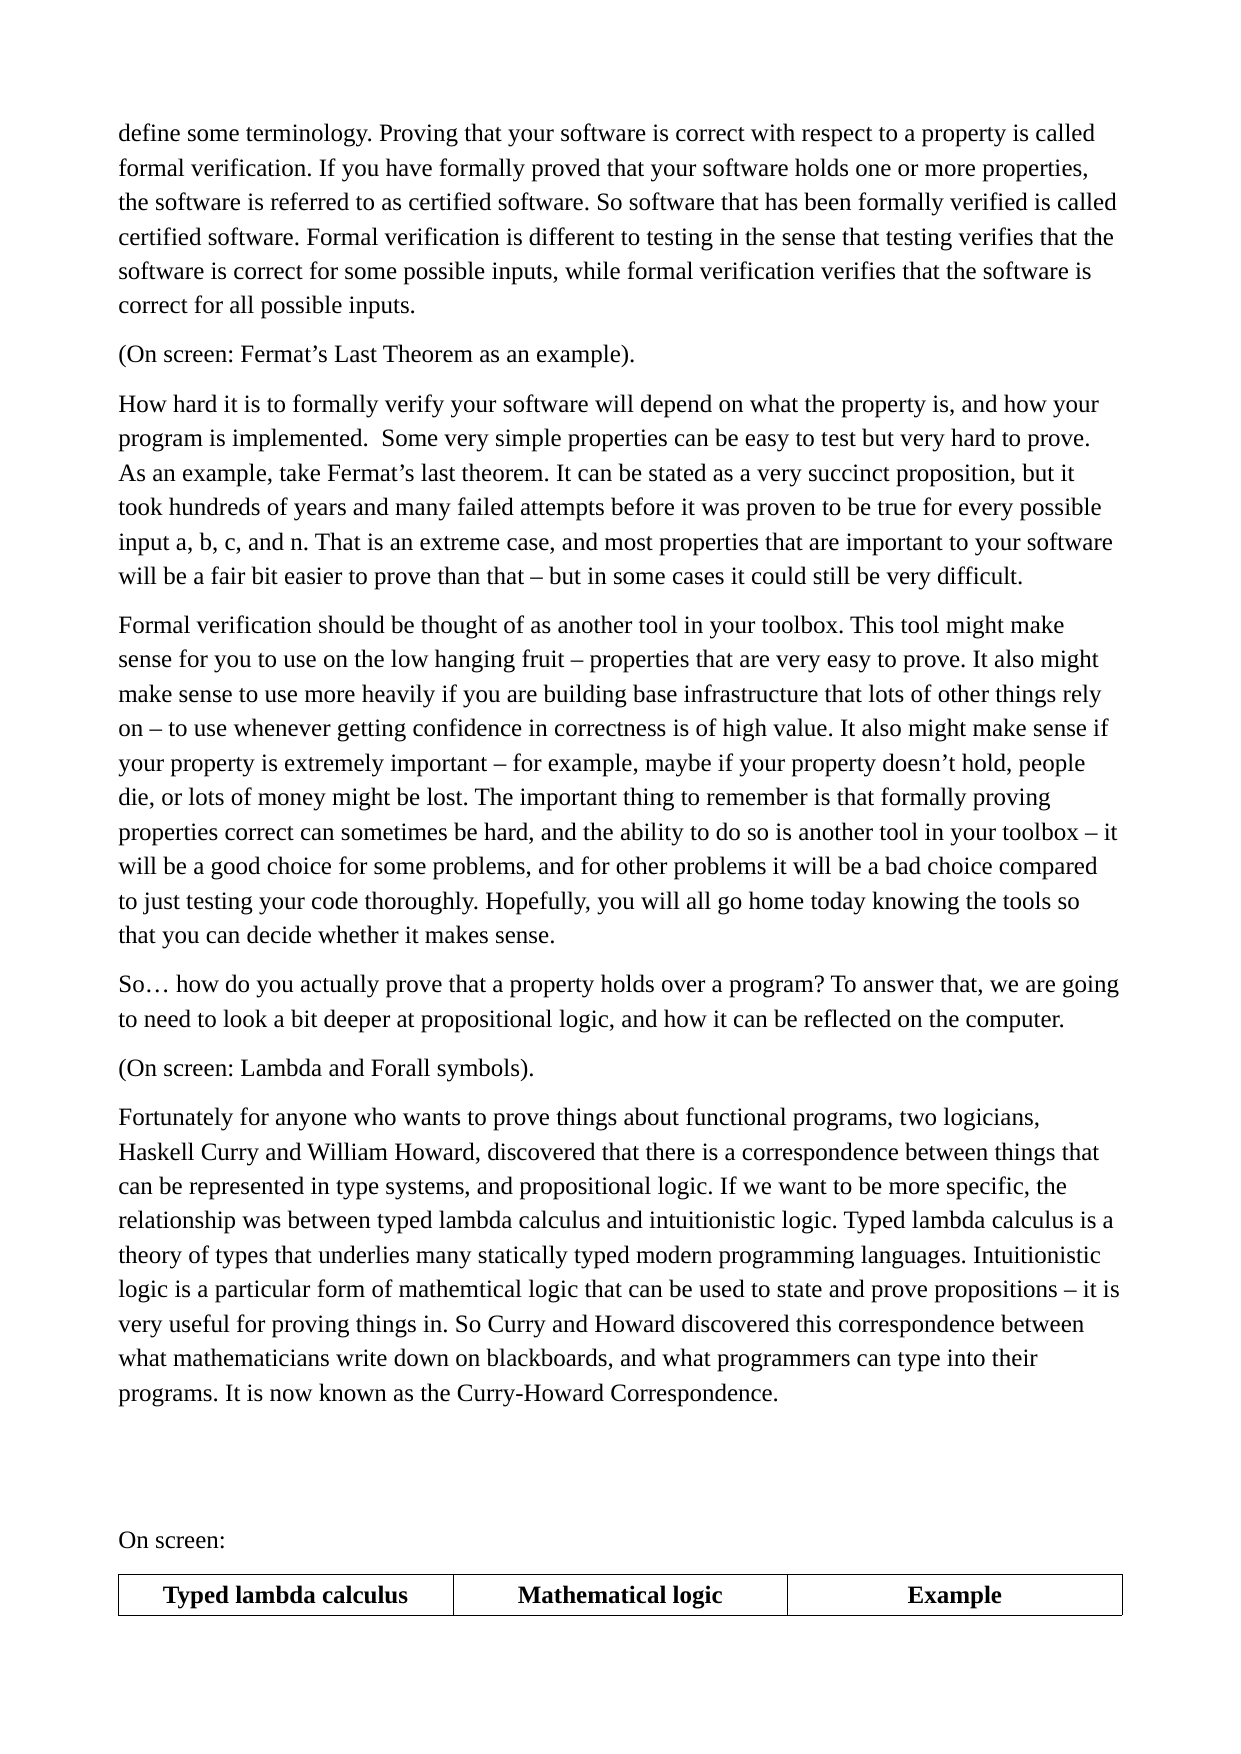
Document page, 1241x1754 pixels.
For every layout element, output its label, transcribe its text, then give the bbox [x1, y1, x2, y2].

text So… how do you actually prove that a property holds over a program? To answer that, we are going to need to look a bit deeper at propositional logic, and how it can be reflected on the computer. [118, 969, 1122, 1033]
text How hard it is to formally verify your software will depend on what the property is, and how your program is implemented. Some very simple properties can be easy to test but very hard to prove. As an example, take Fermat’s last theorem. It can be stated as a very succinct proposition, but it took hundreds of years and many failed attempts before it was proven to be true for every possible input a, b, c, and n. That is an extreme case, and most properties that are important to your software will be a fair bit easier to prove than that – but in some cases it could still be very difficult. [118, 389, 1122, 590]
table_header Typed lambda calculus [119, 1575, 453, 1614]
text (On screen: Lambda and Forall symbols). [118, 1053, 1122, 1082]
text define some terminology. Proving that your software is correct with respect to a property is called formal verification. If you have formally proved that your software holds one or more properties, the software is referred to as certified software. So software that has been formally verified is called certified software. Formal verification is different to testing in the sense that testing verifies that the software is correct for some possible inputs, while formal verification verifies that the software is correct for all possible inputs. [118, 118, 1122, 319]
text Formal verification should be thought of as another tool in your toolbox. This tool might make sense for you to use on the low hanging fruit – properties that are very easy to prove. It also might make sense to use more heavily if you are building base infrastructure that lots of other things rely on – to use whenever getting confidence in correctness is of high value. It also might make sense if your property is extremely important – for example, maybe if your property doesn’t hold, people die, or lots of money might be lost. The important thing to remember is that formally proving properties correct can sometimes be hard, and the ability to do so is another tool in your toolbox – it will be a good choice for some problems, and for other problems it will be a bad choice compared to just testing your code thoroughly. Hopefully, you will all go home today knowing the tools so that you can decide whether it makes sense. [118, 610, 1122, 949]
table_header Example [788, 1575, 1122, 1614]
text (On screen: Fermat’s Last Theorem as an example). [118, 339, 1122, 368]
text On screen: [118, 1525, 1122, 1554]
table_header Mathematical logic [454, 1575, 787, 1614]
text Fortunately for anyone who wants to prove things about functional programs, two logicians, Haskell Curry and William Howard, discovered that there is a correspondence between things that can be represented in type systems, and propositional logic. If we want to be more specific, the relationship was between typed lambda calculus and intuitionistic logic. Typed lambda calculus is a theory of types that underlies many statically typed modern programming languages. Intuitionistic logic is a particular form of mathemtical logic that can be used to state and prove propositions – it is very useful for proving things in. So Curry and Howard discovered this correspondence between what mathematicians write down on blackboards, and what programmers can type into their programs. It is now known as the Curry-Howard Correspondence. [118, 1102, 1122, 1407]
